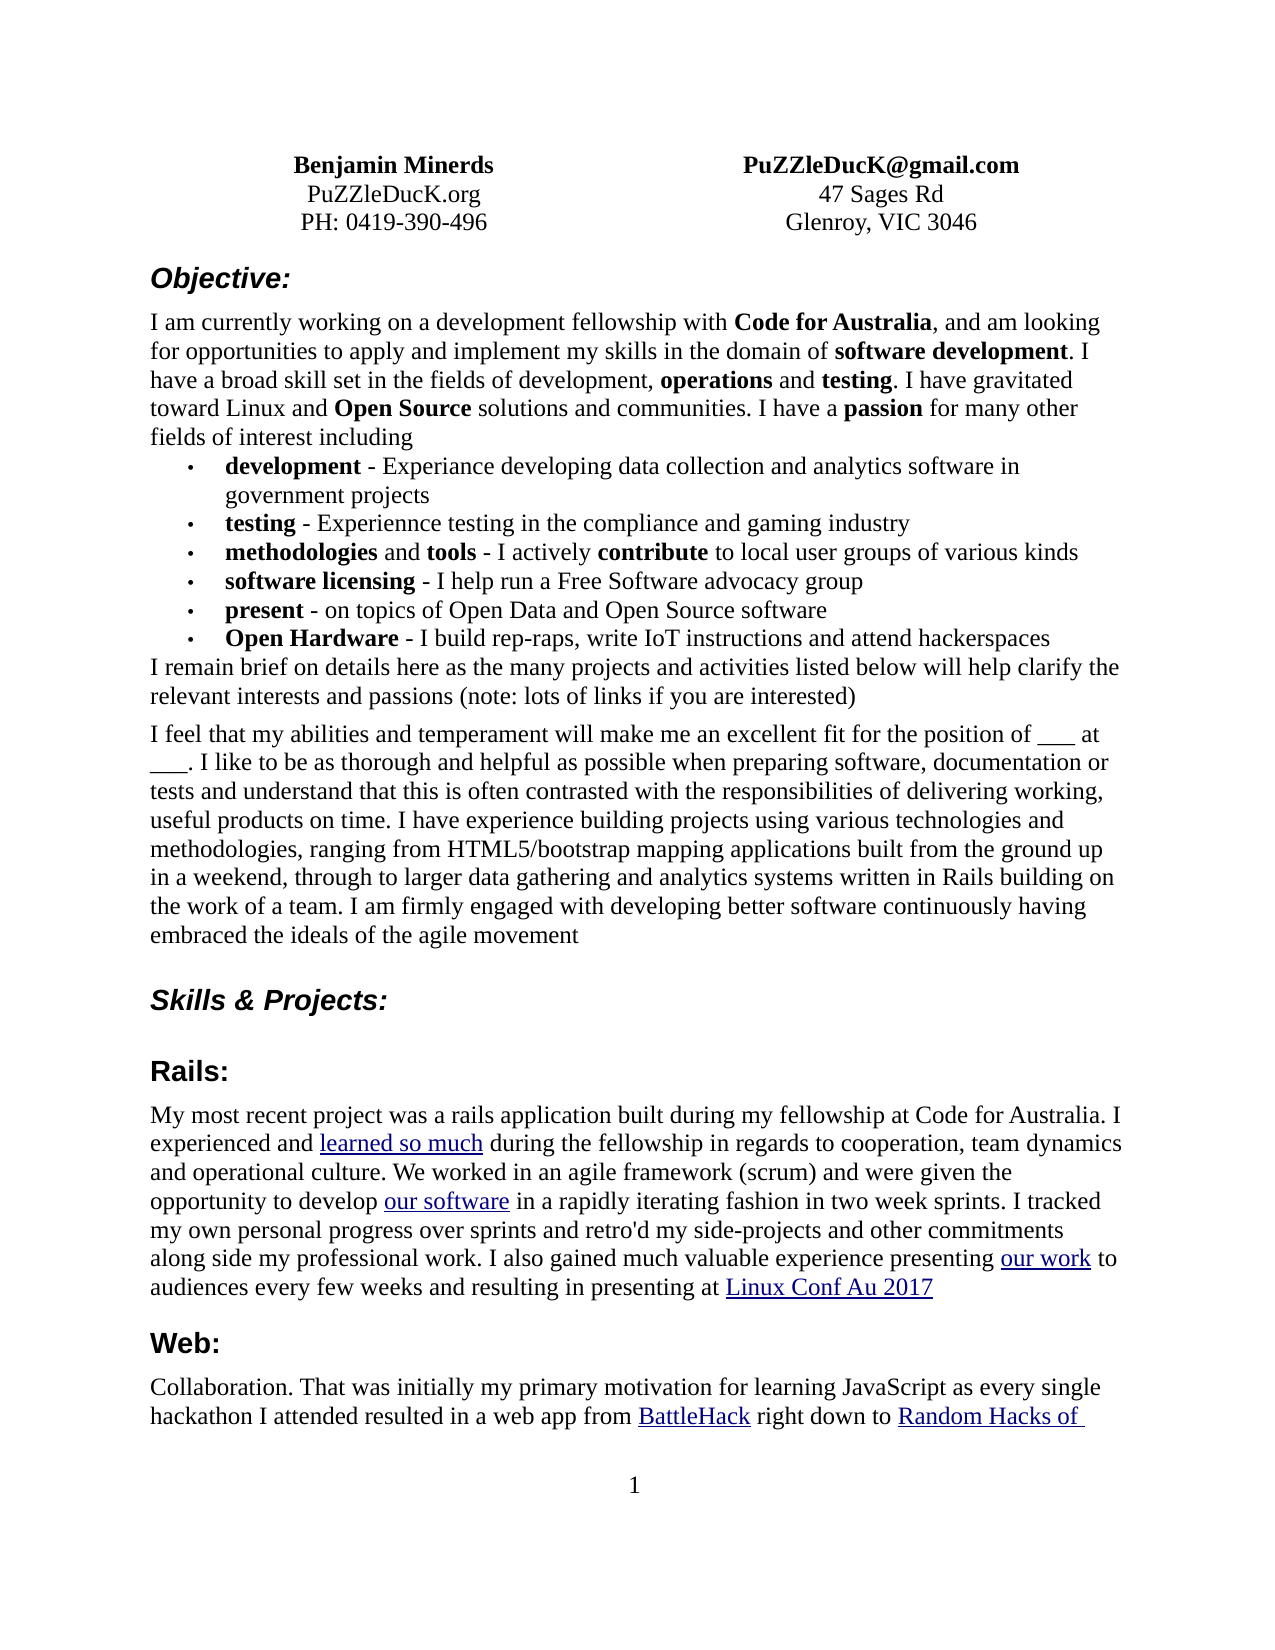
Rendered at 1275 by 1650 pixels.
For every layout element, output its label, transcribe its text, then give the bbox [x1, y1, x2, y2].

text I remain brief on details here as the many projects and activities listed below will help clarify the relevant interests and passions (note: lots of links if you are interested) [150, 652, 1125, 710]
list methodologies and tools - I actively contribute to local user groups of various kinds [187, 537, 1125, 566]
text I am currently working on a development fellowship with Code for Australia, and am looking for opportunities to apply and implement my skills in the domain of software development. I have a broad skill set in the fields of development, operations and testing. I have gravitated toward Linux and Open Source solutions and communities. I have a passion for many other fields of interest including [150, 307, 1125, 451]
subtitle Skills & Projects: [150, 983, 1125, 1016]
subtitle Objective: [150, 261, 1125, 295]
table_header Benjamin Minerds [150, 150, 637, 179]
table_cell PH: 0419-390-496 [150, 208, 637, 236]
text My most recent project was a rails application built during my fellowship at Code for Australia. I experienced and learned so much during the fellowship in regards to cooperation, team dynamics and operational culture. We worked in an agile framework (scrum) and were given the opportunity to develop our software in a rapidly iterating fashion in two week sprints. I tracked my own personal progress over sprints and retro'd my side-projects and other commitments along side my professional work. I also gained much valuable experience presenting our work to audiences every few weeks and resulting in presenting at Linux Conf Au 2017 [150, 1100, 1125, 1301]
list present - on topics of Open Data and Open Source software [187, 595, 1125, 623]
table_header PuZZleDucK@gmail.com [638, 150, 1125, 179]
list testing - Experiennce testing in the compliance and gaming industry [187, 508, 1125, 537]
table_cell PuZZleDucK.org [150, 179, 637, 207]
subtitle Web: [150, 1326, 1125, 1359]
table_cell 47 Sages Rd [638, 179, 1125, 207]
text Collaboration. That was initially my primary motivation for learning JavaScript as every single hackathon I attended resulted in a web app from BattleHack right down to Random Hacks of [150, 1372, 1125, 1429]
text I feel that my abilities and temperament will make me an excellent fit for the position of ___ at ___. I like to be as thorough and helpful as possible when preparing software, documentation or tests and understand that this is often contrasted with the responsibilities of delivering working, useful products on time. I have experience building projects using various technologies and methodologies, ranging from HTML5/bootstrap mapping applications built from the ground up in a weekend, through to larger data gathering and analytics systems written in Rails building on the work of a team. I am firmly engaged with developing better software continuously having embraced the ideals of the agile movement [150, 719, 1125, 949]
subtitle Rails: [150, 1054, 1125, 1087]
list software licensing - I help run a Free Software advocacy group [187, 566, 1125, 595]
list development - Experiance developing data collection and analytics software in government projects [187, 451, 1125, 508]
list Open Hardware - I build rep-raps, write IoT instructions and attend hackerspaces [187, 623, 1125, 652]
table_cell Glenroy, VIC 3046 [638, 208, 1125, 236]
